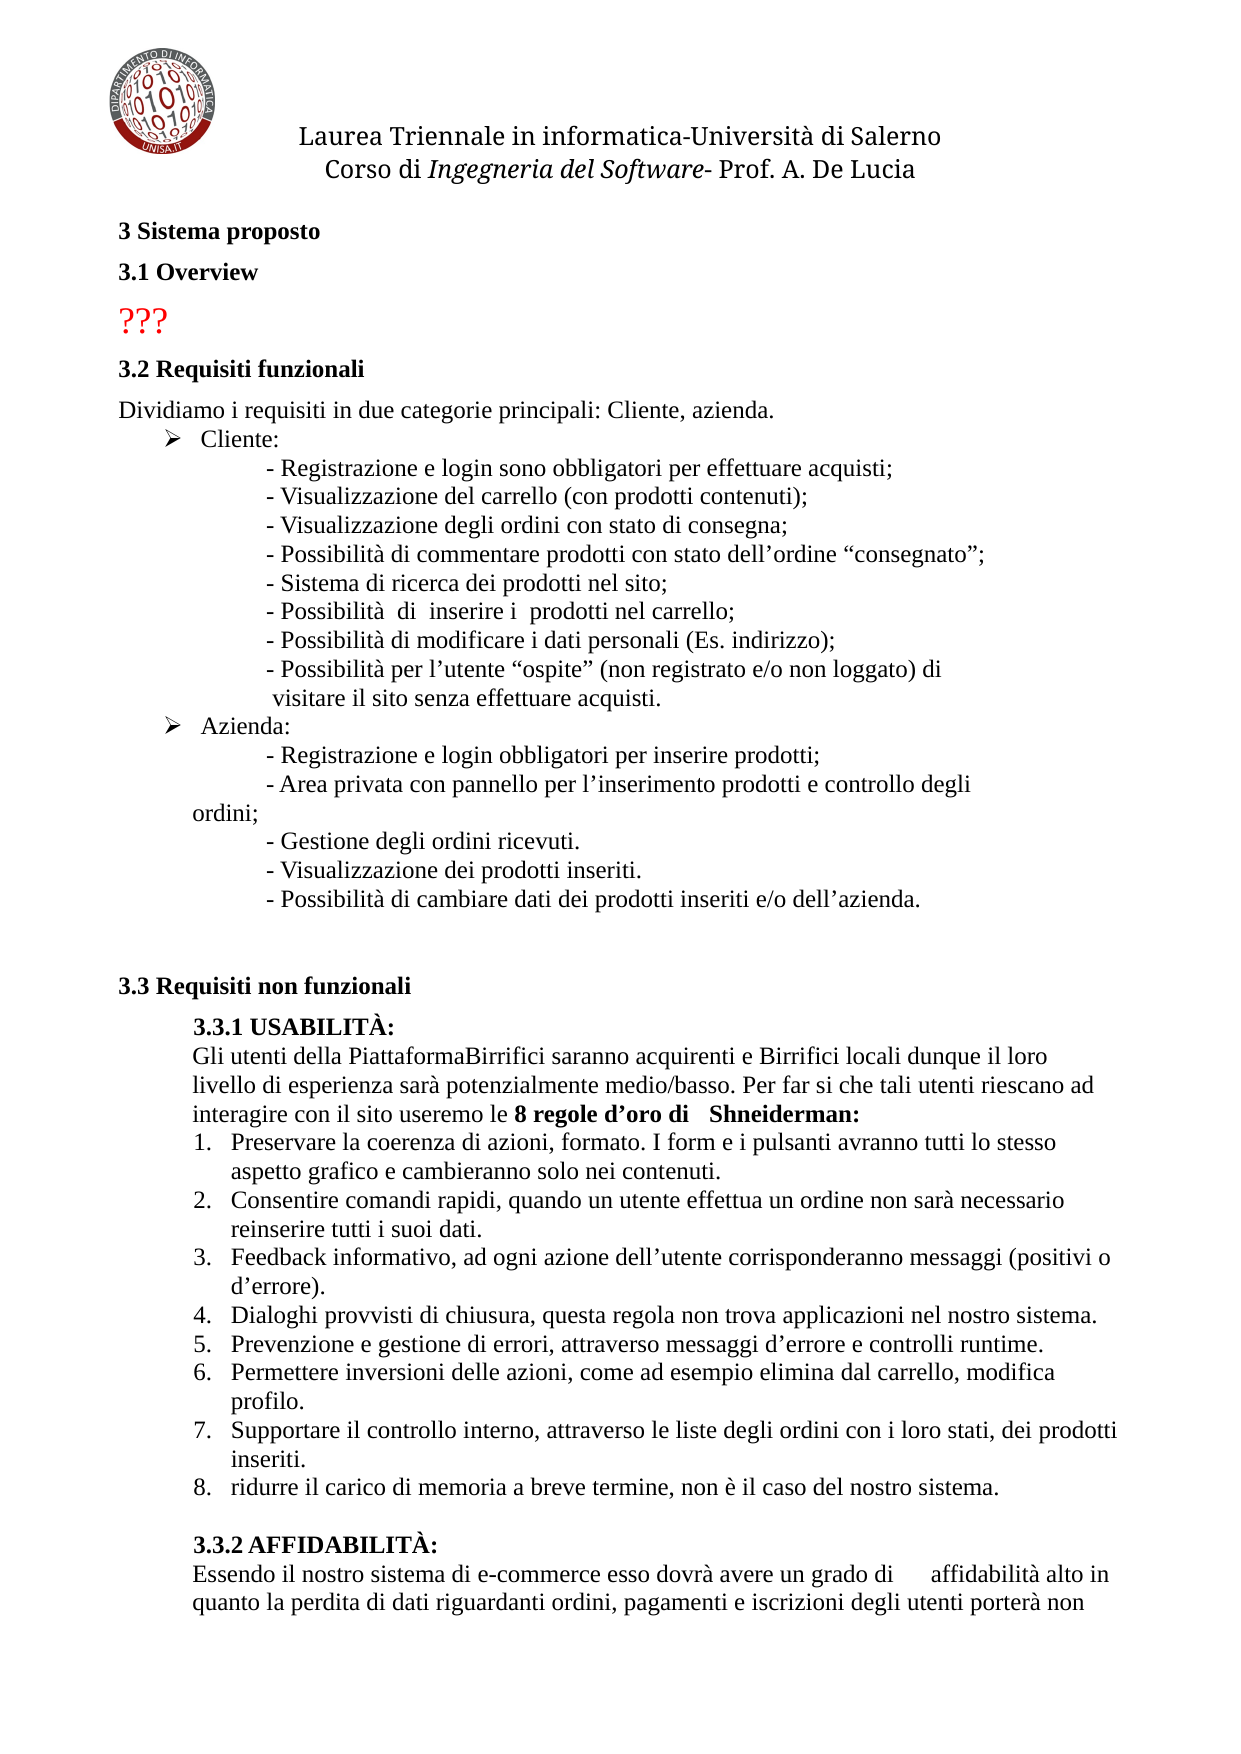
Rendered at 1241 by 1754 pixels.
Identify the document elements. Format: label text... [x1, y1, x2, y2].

text - Area privata con pannello per l’inserimento prodotti e controllo degli ordini; [118, 769, 1122, 826]
text ??? [118, 298, 1122, 341]
text - Gestione degli ordini ricevuti. [118, 826, 1122, 855]
text 3.3 Requisiti non funzionali [118, 971, 1122, 1000]
list Consentire comandi rapidi, quando un utente effettua un ordine non sarà necessario reinserire tutti i suoi dati. [193, 1185, 1122, 1242]
text - Registrazione e login sono obbligatori per effettuare acquisti; [118, 453, 1122, 481]
text - Possibilità di inserire i prodotti nel carrello; [118, 596, 1122, 625]
text Dividiamo i requisiti in due categorie principali: Cliente, azienda. [118, 395, 1122, 424]
list Permettere inversioni delle azioni, come ad esempio elimina dal carrello, modifica profilo. [193, 1357, 1122, 1415]
text Essendo il nostro sistema di e-commerce esso dovrà avere un grado di affidabilità alto in quanto la perdita di dati riguardanti ordini, pagamenti e iscrizioni degli utenti porterà non [118, 1559, 1122, 1616]
text 3.1 Overview [118, 257, 1122, 286]
text Gli utenti della PiattaformaBirrifici saranno acquirenti e Birrifici locali dunque il loro livello di esperienza sarà potenzialmente medio/basso. Per far si che tali utenti riescano ad interagire con il sito useremo le 8 regole d’oro di Shneiderman: [118, 1041, 1122, 1127]
picture [109, 48, 215, 154]
list ridurre il carico di memoria a breve termine, non è il caso del nostro sistema. [193, 1472, 1122, 1501]
list Azienda: [163, 711, 1122, 740]
text - Visualizzazione del carrello (con prodotti contenuti); [118, 481, 1122, 510]
list Dialoghi provvisti di chiusura, questa regola non trova applicazioni nel nostro sistema. [193, 1300, 1122, 1329]
text - Possibilità di cambiare dati dei prodotti inseriti e/o dell’azienda. [118, 884, 1122, 913]
text - Sistema di ricerca dei prodotti nel sito; [118, 568, 1122, 596]
text - Possibilità per l’utente “ospite” (non registrato e/o non loggato) di visitare il sito senza effettuare acquisti. [118, 654, 1122, 711]
text - Registrazione e login obbligatori per inserire prodotti; [118, 740, 1122, 769]
text - Possibilità di modificare i dati personali (Es. indirizzo); [118, 625, 1122, 654]
list Preservare la coerenza di azioni, formato. I form e i pulsanti avranno tutti lo stesso aspetto grafico e cambieranno solo nei contenuti. [193, 1127, 1122, 1185]
text - Visualizzazione degli ordini con stato di consegna; [118, 510, 1122, 539]
list Prevenzione e gestione di errori, attraverso messaggi d’errore e controlli runtime. [193, 1329, 1122, 1357]
list 3.3.1 USABILITÀ: [156, 1012, 1122, 1041]
list Supportare il controllo interno, attraverso le liste degli ordini con i loro stati, dei prodotti inseriti. [193, 1415, 1122, 1472]
text - Visualizzazione dei prodotti inseriti. [118, 855, 1122, 884]
text - Possibilità di commentare prodotti con stato dell’ordine “consegnato”; [118, 539, 1122, 568]
list Cliente: [163, 424, 1122, 453]
text 3 Sistema proposto [118, 216, 1122, 244]
list Feedback informativo, ad ogni azione dell’utente corrisponderanno messaggi (positivi o d’errore). [193, 1242, 1122, 1300]
list 3.3.2 AFFIDABILITÀ: [156, 1530, 1122, 1559]
text 3.2 Requisiti funzionali [118, 354, 1122, 383]
